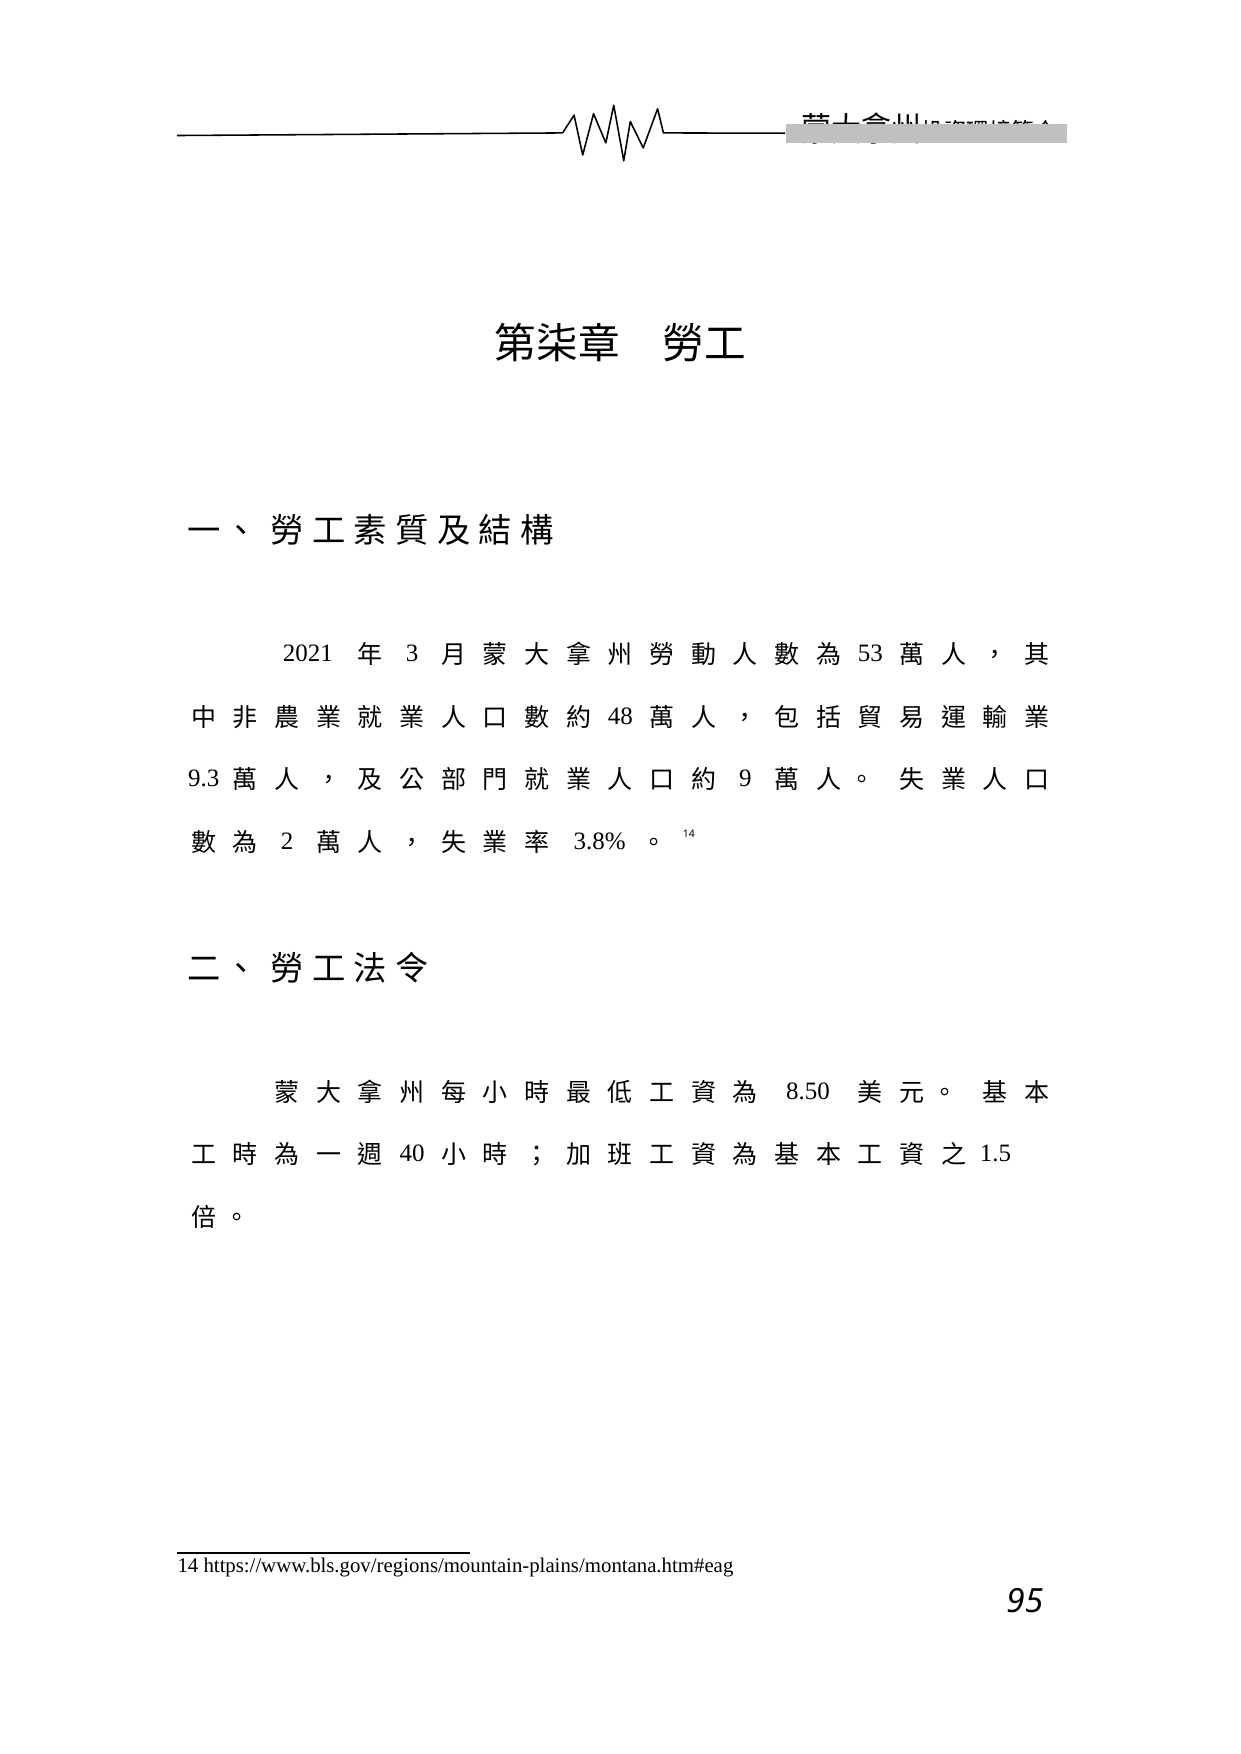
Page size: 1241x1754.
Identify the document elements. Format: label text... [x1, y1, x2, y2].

text 蒙大拿州每小時最低工資為8.50美元。基本工時為一週40小時；加班工資為基本工資之1.5倍。 [183, 1049, 1058, 1236]
text 一、勞工素質及結構 [183, 486, 1058, 549]
text 第柒章 勞工 [183, 299, 1058, 361]
text https://www.bls.gov/regions/mountain-plains/montana.htm#eag [177, 1553, 1063, 1577]
text 二、勞工法令 [183, 924, 1058, 986]
text 2021年3月蒙大拿州勞動人數為53萬人，其中非農業就業人口數約48萬人，包括貿易運輸業9.3萬人，及公部門就業人口約9萬人。失業人口數為2萬人，失業率3.8%。 [183, 611, 1058, 861]
